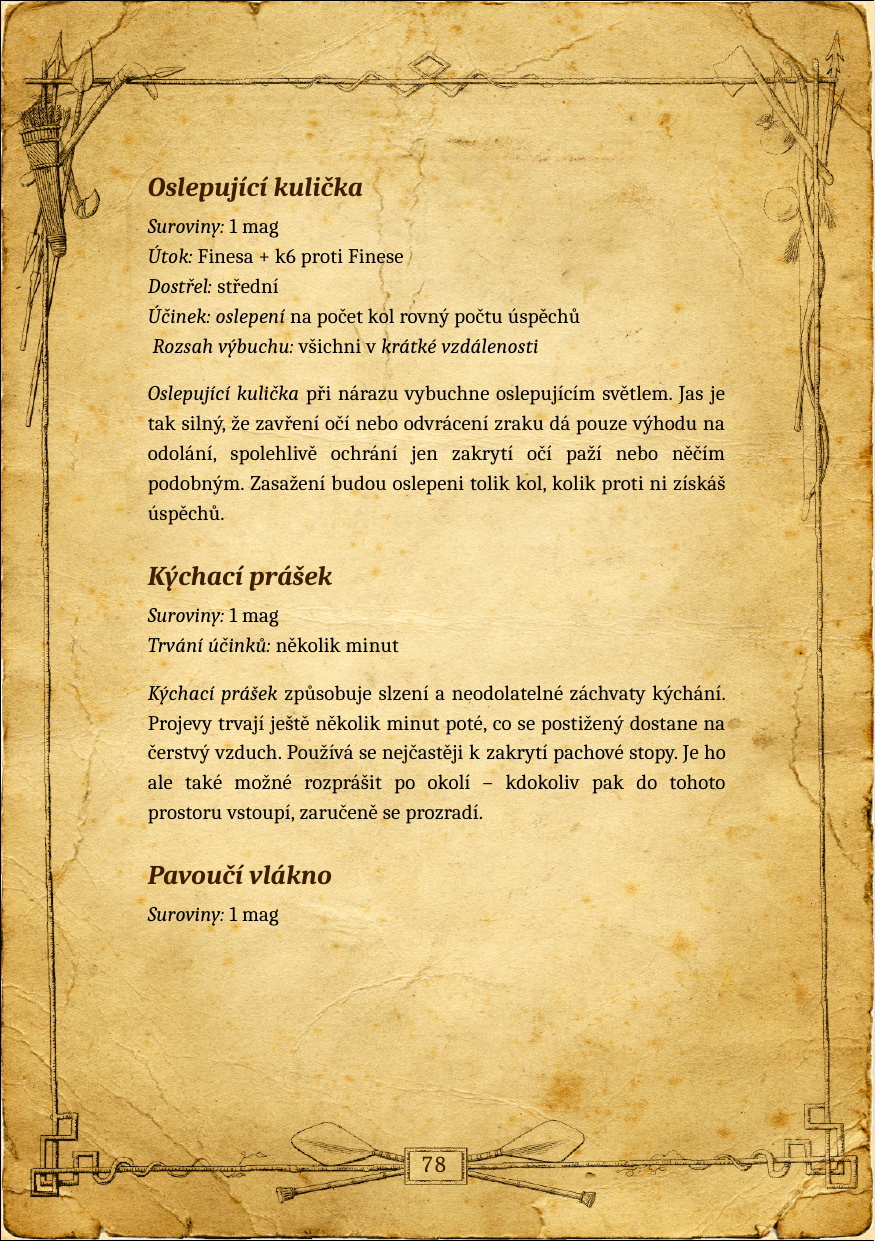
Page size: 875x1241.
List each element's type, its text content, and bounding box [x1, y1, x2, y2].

subtitle Kýchací prášek [148, 561, 726, 592]
picture [1, 1, 874, 1240]
subtitle Oslepující kulička [148, 172, 726, 203]
text Kýchací prášek způsobuje slzení a⁠ neodolatelné záchvaty kýchání. Projevy trvají ještě několik minut poté, co se postižený dostane na čerstvý vzduch. Používá se nejčastěji k⁠ zakrytí pachové stopy. Je ho ale také možné rozprášit po okolí – kdokoliv pak do tohoto prostoru vstoupí, zaručeně se prozradí. [148, 681, 726, 825]
text Suroviny: 1 mag [148, 903, 726, 927]
text Oslepující kulička při nárazu vybuchne oslepujícím světlem. Jas je tak silný, že zavření očí nebo odvrácení zraku dá pouze výhodu na odolání, spolehlivě ochrání jen zakrytí očí paží nebo něčím podobným. Zasažení budou oslepeni tolik kol, kolik proti ni získáš úspěchů. [148, 382, 726, 525]
subtitle Pavoučí vlákno [148, 860, 726, 891]
text Suroviny: 1 mag Útok: Finesa + k6 proti Finese Dostřel: střední Účinek: oslepení na počet kol rovný počtu úspěchů Rozsah výbuchu: všichni v⁠ krátké vzdálenosti [148, 215, 726, 358]
text Suroviny: 1 mag Trvání účinků: několik minut [148, 604, 726, 658]
